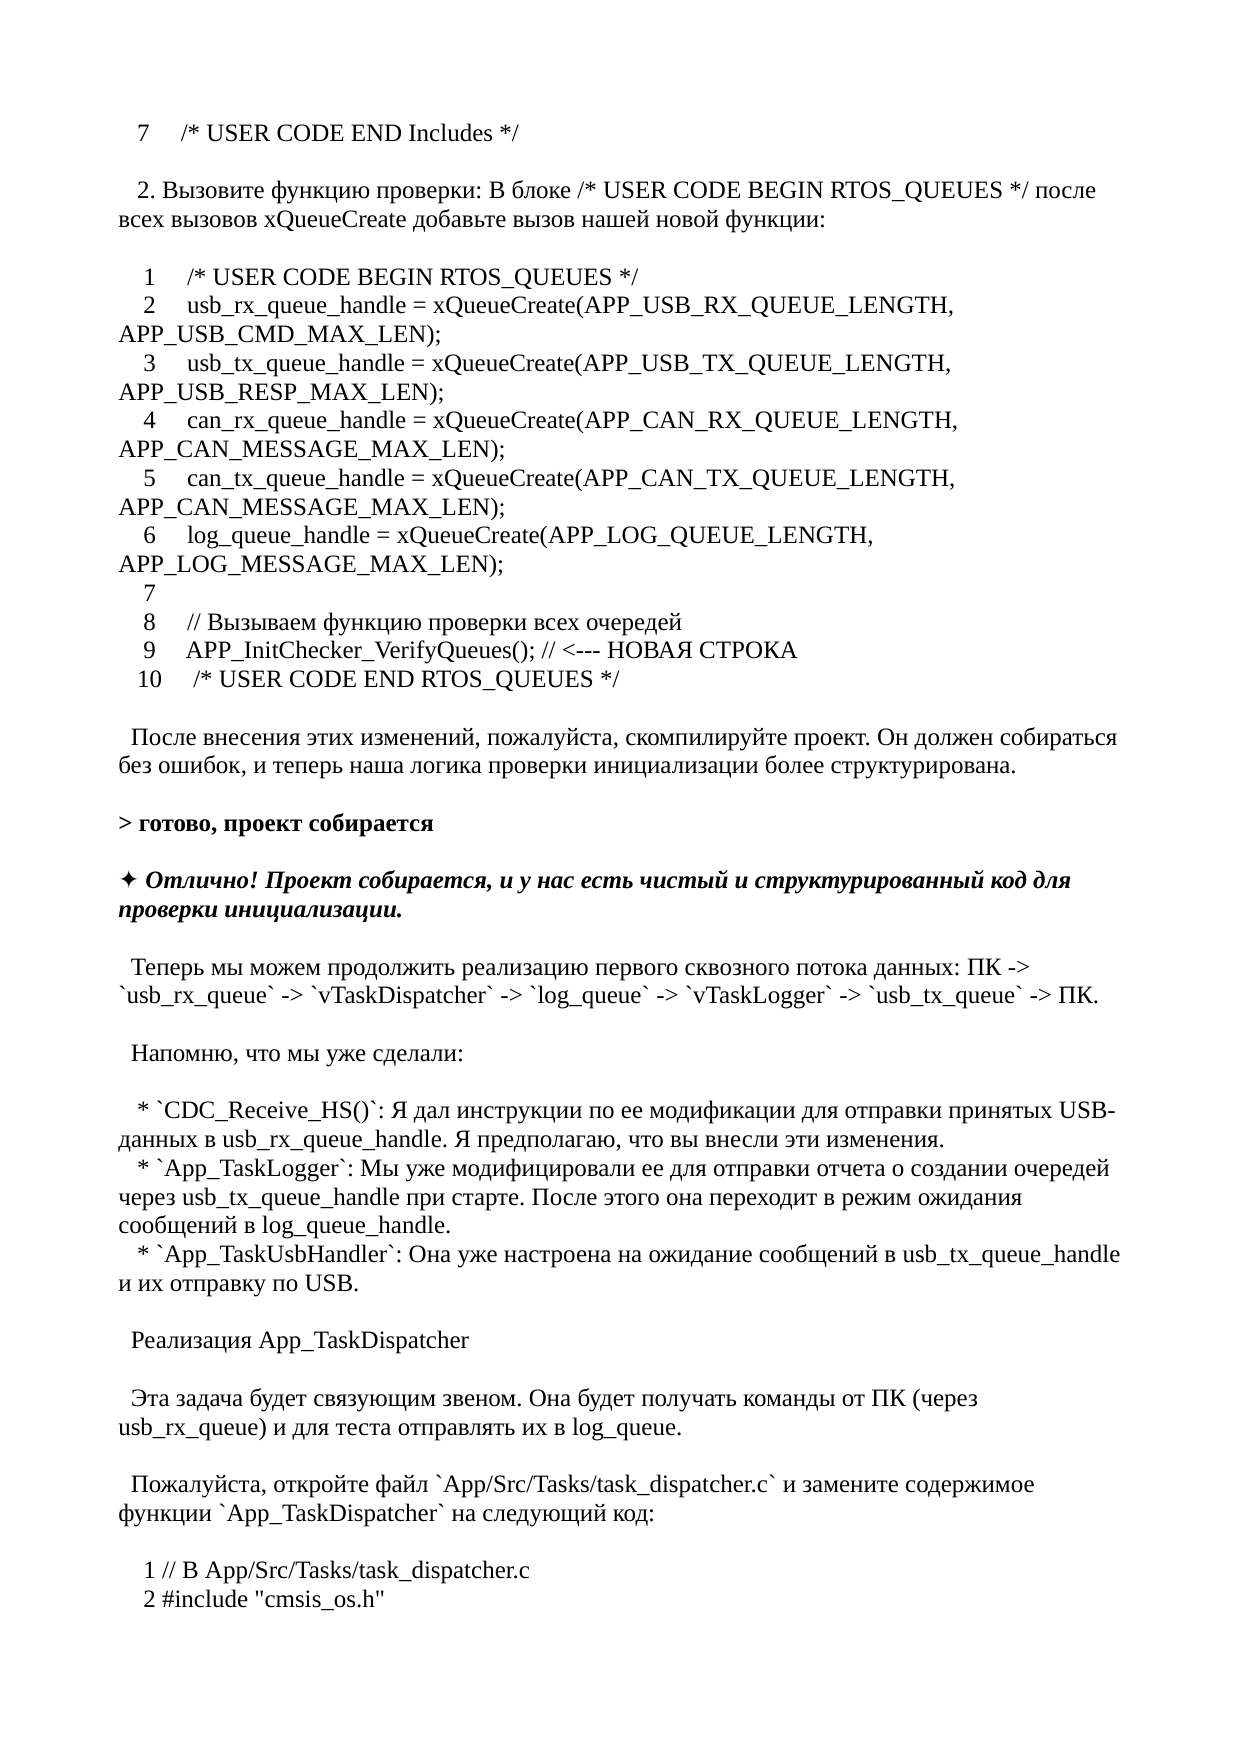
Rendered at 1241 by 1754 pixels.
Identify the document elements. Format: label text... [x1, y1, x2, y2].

text 2 usb_rx_queue_handle = xQueueCreate(APP_USB_RX_QUEUE_LENGTH, APP_USB_CMD_MAX_LEN); [118, 291, 1122, 348]
text 4 can_rx_queue_handle = xQueueCreate(APP_CAN_RX_QUEUE_LENGTH, APP_CAN_MESSAGE_MAX_LEN); [118, 406, 1122, 463]
text 7 [118, 578, 1122, 607]
text > готово, проект собирается [118, 808, 1122, 837]
text После внесения этих изменений, пожалуйста, скомпилируйте проект. Он должен собираться без ошибок, и теперь наша логика проверки инициализации более структурирована. [118, 722, 1122, 779]
text * `App_TaskLogger`: Мы уже модифицировали ее для отправки отчета о создании очередей через usb_tx_queue_handle при старте. После этого она переходит в режим ожидания сообщений в log_queue_handle. [118, 1153, 1122, 1239]
text Теперь мы можем продолжить реализацию первого сквозного потока данных: ПК -> `usb_rx_queue` -> `vTaskDispatcher` -> `log_queue` -> `vTaskLogger` -> `usb_tx_queue` -> ПК. [118, 952, 1122, 1009]
text 8 // Вызываем функцию проверки всех очередей [118, 607, 1122, 636]
text 2. Вызовите функцию проверки: В блоке /* USER CODE BEGIN RTOS_QUEUES */ после всех вызовов xQueueCreate добавьте вызов нашей новой функции: [118, 176, 1122, 233]
text Напомню, что мы уже сделали: [118, 1038, 1122, 1067]
text 9 APP_InitChecker_VerifyQueues(); // <--- НОВАЯ СТРОКА [118, 636, 1122, 664]
text * `App_TaskUsbHandler`: Она уже настроена на ожидание сообщений в usb_tx_queue_handle и их отправку по USB. [118, 1239, 1122, 1297]
text 5 can_tx_queue_handle = xQueueCreate(APP_CAN_TX_QUEUE_LENGTH, APP_CAN_MESSAGE_MAX_LEN); [118, 463, 1122, 521]
text 6 log_queue_handle = xQueueCreate(APP_LOG_QUEUE_LENGTH, APP_LOG_MESSAGE_MAX_LEN); [118, 521, 1122, 578]
text Эта задача будет связующим звеном. Она будет получать команды от ПК (через usb_rx_queue) и для теста отправлять их в log_queue. [118, 1383, 1122, 1441]
text 10 /* USER CODE END RTOS_QUEUES */ [118, 664, 1122, 693]
text 7 /* USER CODE END Includes */ [118, 118, 1122, 147]
text Реализация App_TaskDispatcher [118, 1326, 1122, 1354]
text 1 // В App/Src/Tasks/task_dispatcher.c [118, 1556, 1122, 1584]
text 1 /* USER CODE BEGIN RTOS_QUEUES */ [118, 262, 1122, 291]
text * `CDC_Receive_HS()`: Я дал инструкции по ее модификации для отправки принятых USB-данных в usb_rx_queue_handle. Я предполагаю, что вы внесли эти изменения. [118, 1096, 1122, 1153]
text Пожалуйста, откройте файл `App/Src/Tasks/task_dispatcher.c` и замените содержимое функции `App_TaskDispatcher` на следующий код: [118, 1469, 1122, 1527]
text ✦ Отлично! Проект собирается, и у нас есть чистый и структурированный код для проверки инициализации. [118, 866, 1122, 923]
text 3 usb_tx_queue_handle = xQueueCreate(APP_USB_TX_QUEUE_LENGTH, APP_USB_RESP_MAX_LEN); [118, 348, 1122, 406]
text 2 #include "cmsis_os.h" [118, 1584, 1122, 1613]
